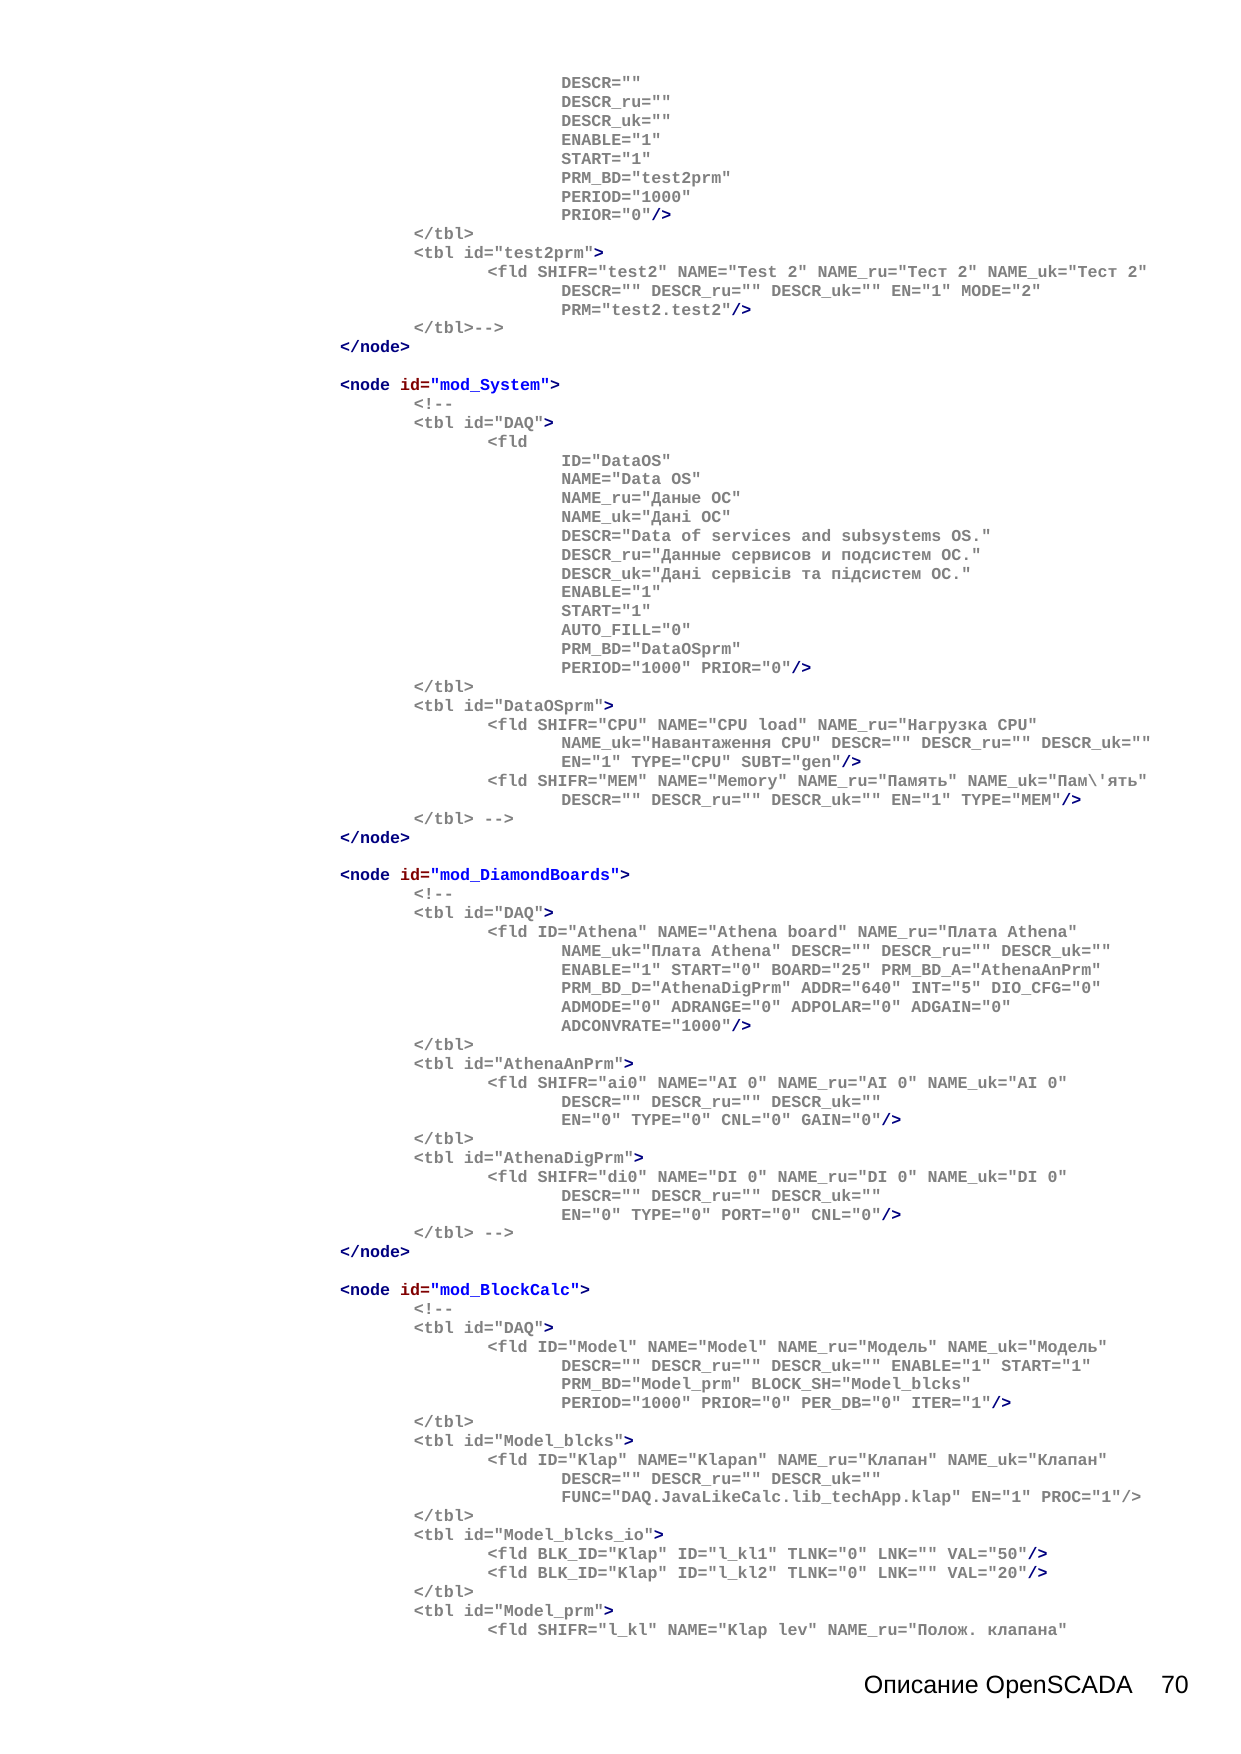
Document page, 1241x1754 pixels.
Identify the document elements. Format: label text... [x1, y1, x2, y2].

text ADMODE="0" ADRANGE="0" ADPOLAR="0" ADGAIN="0" [118, 999, 1188, 1018]
text </tbl> [118, 1131, 1188, 1150]
text PRM="test2.test2"/> [118, 301, 1188, 320]
text <!-- [118, 886, 1188, 904]
text AUTO_FILL="0" [118, 622, 1188, 641]
text PRM_BD="test2prm" [118, 169, 1188, 188]
text <fld ID="Athena" NAME="Athena board" NAME_ru="Плата Athena" [118, 923, 1188, 942]
text <tbl id="Model_blcks_io"> [118, 1527, 1188, 1546]
text <fld SHIFR="l_kl" NAME="Klap lev" NAME_ru="Полож. клапана" [118, 1621, 1188, 1640]
text PERIOD="1000" [118, 188, 1188, 207]
text DESCR="" DESCR_ru="" DESCR_uk="" [118, 1187, 1188, 1206]
text START="1" [118, 150, 1188, 169]
text <tbl id="test2prm"> [118, 245, 1188, 263]
text <!-- [118, 1301, 1188, 1319]
text DESCR="" DESCR_ru="" DESCR_uk="" EN="1" TYPE="MEM"/> [118, 791, 1188, 810]
text </tbl> [118, 1583, 1188, 1602]
text DESCR="" DESCR_ru="" DESCR_uk="" [118, 1470, 1188, 1489]
text <node id="mod_DiamondBoards"> [118, 867, 1188, 886]
text </tbl> --> [118, 810, 1188, 829]
text <!-- [118, 396, 1188, 414]
text </tbl> --> [118, 1225, 1188, 1244]
text ENABLE="1" [118, 132, 1188, 150]
text <fld SHIFR="di0" NAME="DI 0" NAME_ru="DI 0" NAME_uk="DI 0" [118, 1168, 1188, 1187]
text PRIOR="0"/> [118, 207, 1188, 226]
text ID="DataOS" [118, 452, 1188, 471]
text EN="1" TYPE="CPU" SUBT="gen"/> [118, 754, 1188, 773]
text DESCR="" [118, 75, 1188, 94]
text </tbl> [118, 1508, 1188, 1527]
text FUNC="DAQ.JavaLikeCalc.lib_techApp.klap" EN="1" PROC="1"/> [118, 1489, 1188, 1508]
text <tbl id="DAQ"> [118, 904, 1188, 923]
text <tbl id="AthenaAnPrm"> [118, 1055, 1188, 1074]
text <tbl id="Model_blcks"> [118, 1432, 1188, 1451]
text <tbl id="DataOSprm"> [118, 697, 1188, 716]
text <fld ID="Klap" NAME="Klapan" NAME_ru="Клапан" NAME_uk="Клапан" [118, 1451, 1188, 1470]
text ENABLE="1" START="0" BOARD="25" PRM_BD_A="AthenaAnPrm" [118, 961, 1188, 980]
text <node id="mod_BlockCalc"> [118, 1282, 1188, 1301]
text </node> [118, 339, 1188, 358]
text <tbl id="DAQ"> [118, 414, 1188, 433]
text EN="0" TYPE="0" PORT="0" CNL="0"/> [118, 1206, 1188, 1225]
text DESCR_ru="" [118, 94, 1188, 113]
text <fld SHIFR="MEM" NAME="Memory" NAME_ru="Память" NAME_uk="Пам\'ять" [118, 773, 1188, 791]
text <fld [118, 433, 1188, 452]
text DESCR="Data of services and subsystems OS." [118, 527, 1188, 546]
text PERIOD="1000" PRIOR="0"/> [118, 659, 1188, 678]
text </node> [118, 829, 1188, 848]
text NAME="Data OS" [118, 471, 1188, 490]
text ADCONVRATE="1000"/> [118, 1018, 1188, 1037]
text <fld SHIFR="CPU" NAME="CPU load" NAME_ru="Нагрузка CPU" [118, 716, 1188, 735]
text PRM_BD="DataOSprm" [118, 641, 1188, 659]
text </tbl> [118, 678, 1188, 697]
text </tbl>--> [118, 320, 1188, 339]
text </tbl> [118, 1414, 1188, 1432]
text ENABLE="1" [118, 584, 1188, 603]
text EN="0" TYPE="0" CNL="0" GAIN="0"/> [118, 1112, 1188, 1131]
text NAME_uk="Навантаження CPU" DESCR="" DESCR_ru="" DESCR_uk="" [118, 735, 1188, 754]
text </tbl> [118, 226, 1188, 245]
text DESCR_uk="" [118, 113, 1188, 132]
text <node id="mod_System"> [118, 377, 1188, 396]
text DESCR="" DESCR_ru="" DESCR_uk="" ENABLE="1" START="1" [118, 1357, 1188, 1376]
text NAME_uk="Плата Athena" DESCR="" DESCR_ru="" DESCR_uk="" [118, 942, 1188, 961]
text DESCR_uk="Дані сервісів та підсистем ОС." [118, 565, 1188, 584]
text NAME_ru="Даные ОС" [118, 490, 1188, 509]
text PERIOD="1000" PRIOR="0" PER_DB="0" ITER="1"/> [118, 1395, 1188, 1414]
text <fld SHIFR="ai0" NAME="AI 0" NAME_ru="AI 0" NAME_uk="AI 0" [118, 1074, 1188, 1093]
text DESCR="" DESCR_ru="" DESCR_uk="" EN="1" MODE="2" [118, 282, 1188, 301]
text <fld BLK_ID="Klap" ID="l_kl1" TLNK="0" LNK="" VAL="50"/> [118, 1546, 1188, 1564]
text <fld SHIFR="test2" NAME="Test 2" NAME_ru="Тест 2" NAME_uk="Тест 2" [118, 263, 1188, 282]
text </node> [118, 1244, 1188, 1263]
text <fld ID="Model" NAME="Model" NAME_ru="Модель" NAME_uk="Модель" [118, 1338, 1188, 1357]
text DESCR_ru="Данные сервисов и подсистем ОС." [118, 546, 1188, 565]
text <tbl id="Model_prm"> [118, 1602, 1188, 1621]
text PRM_BD_D="AthenaDigPrm" ADDR="640" INT="5" DIO_CFG="0" [118, 980, 1188, 999]
text <tbl id="AthenaDigPrm"> [118, 1150, 1188, 1168]
text PRM_BD="Model_prm" BLOCK_SH="Model_blcks" [118, 1376, 1188, 1395]
text NAME_uk="Дані ОС" [118, 509, 1188, 527]
text <fld BLK_ID="Klap" ID="l_kl2" TLNK="0" LNK="" VAL="20"/> [118, 1564, 1188, 1583]
text </tbl> [118, 1037, 1188, 1055]
text <tbl id="DAQ"> [118, 1319, 1188, 1338]
text START="1" [118, 603, 1188, 622]
text DESCR="" DESCR_ru="" DESCR_uk="" [118, 1093, 1188, 1112]
